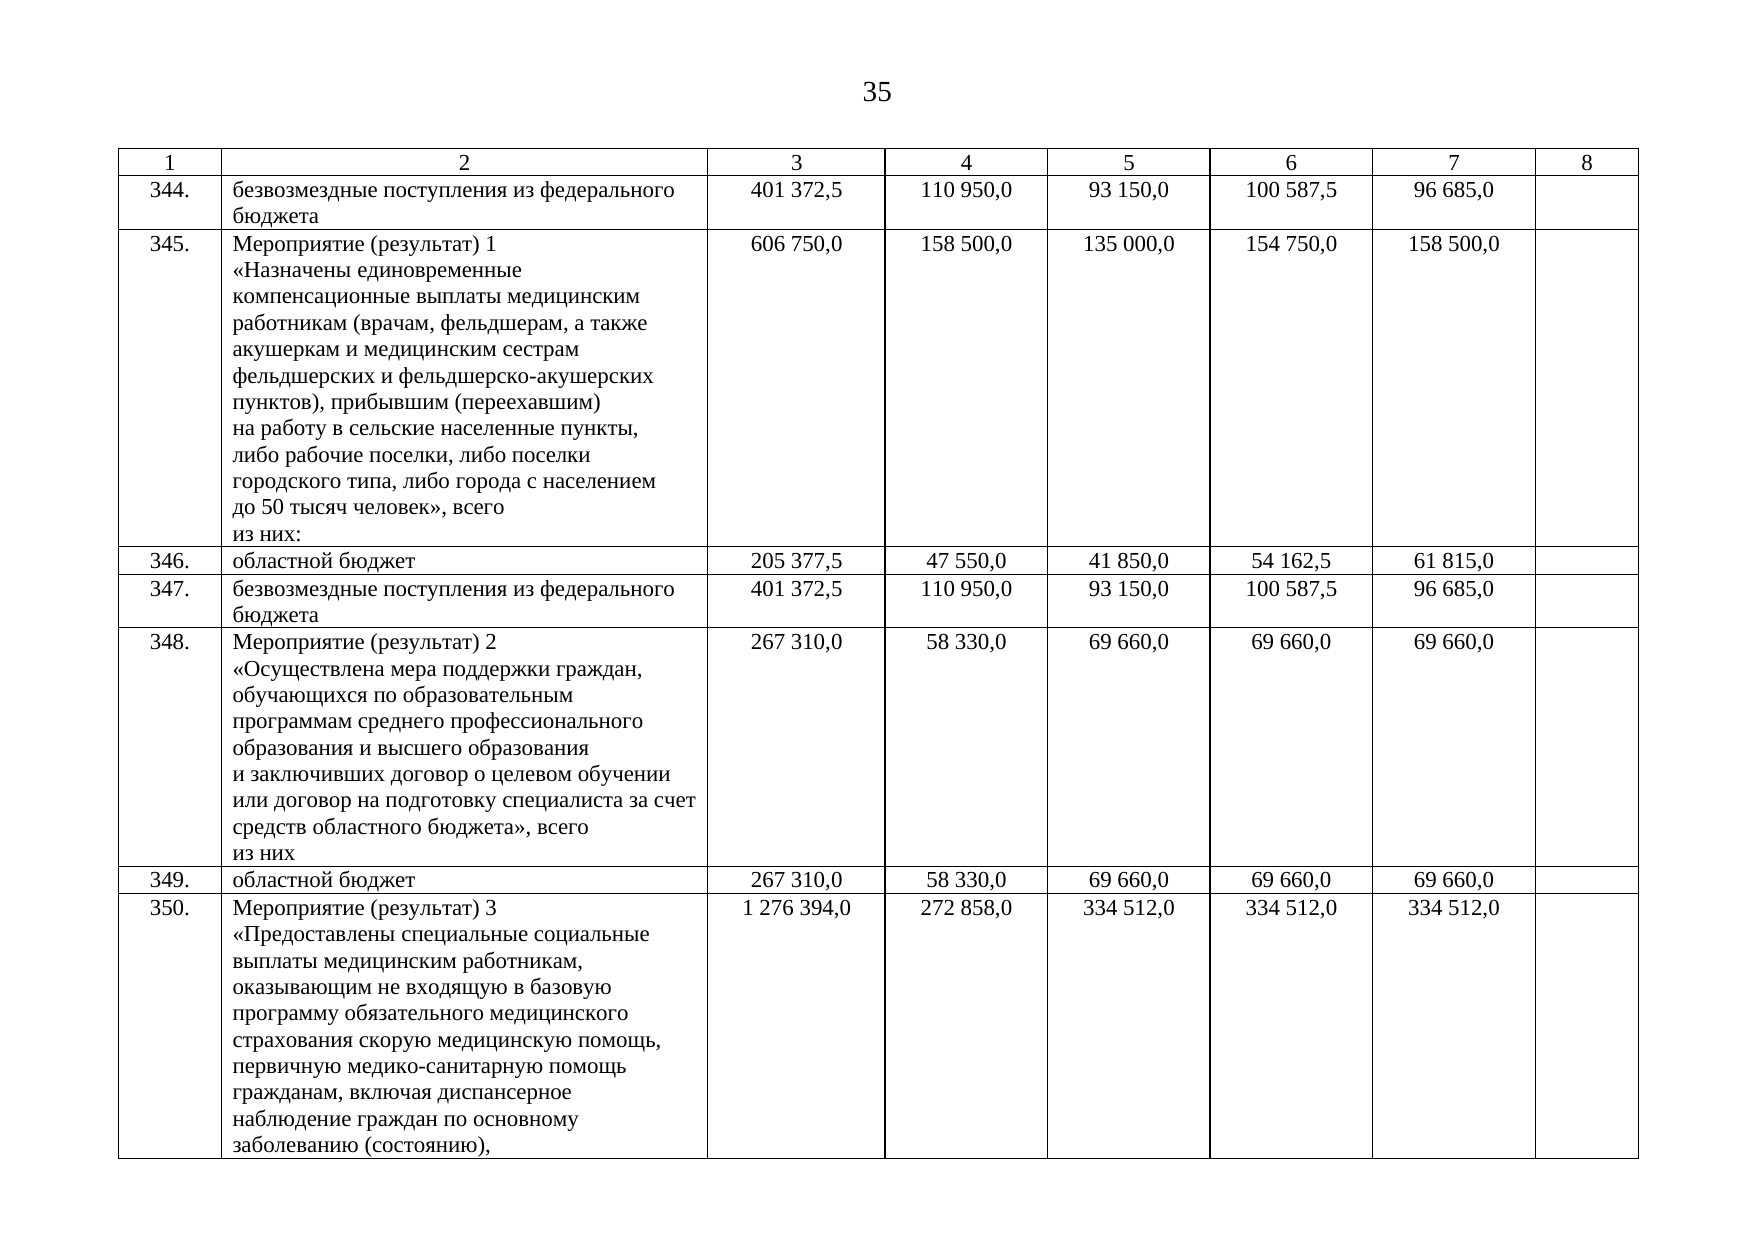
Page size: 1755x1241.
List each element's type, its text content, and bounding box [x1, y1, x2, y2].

table_header 6 [1211, 149, 1372, 175]
table_cell 69 660,0 [1373, 628, 1535, 866]
table_cell 158 500,0 [1373, 230, 1535, 546]
table_header 7 [1373, 149, 1535, 175]
table_header 4 [886, 149, 1047, 175]
table_cell 267 310,0 [708, 867, 884, 893]
table_cell 401 372,5 [708, 575, 884, 627]
table_cell областной бюджет [222, 547, 707, 573]
table_cell [1536, 547, 1638, 573]
table_cell 110 950,0 [886, 176, 1047, 229]
table_cell 154 750,0 [1211, 230, 1372, 546]
table_cell 69 660,0 [1211, 867, 1372, 893]
table_cell 334 512,0 [1211, 894, 1372, 1157]
table_cell 334 512,0 [1373, 894, 1535, 1157]
table_cell 100 587,5 [1211, 176, 1372, 229]
table_header 3 [708, 149, 884, 175]
table_cell 69 660,0 [1048, 867, 1209, 893]
table_cell 267 310,0 [708, 628, 884, 866]
table_cell 54 162,5 [1211, 547, 1372, 573]
table_cell 606 750,0 [708, 230, 884, 546]
table_cell 93 150,0 [1048, 575, 1209, 627]
table_cell 158 500,0 [886, 230, 1047, 546]
table_cell 334 512,0 [1048, 894, 1209, 1157]
table_cell 58 330,0 [886, 867, 1047, 893]
table_header 5 [1048, 149, 1209, 175]
table_cell областной бюджет [222, 867, 707, 893]
table_cell 346. [119, 547, 221, 573]
table_header 1 [119, 149, 221, 175]
table_cell 100 587,5 [1211, 575, 1372, 627]
table_cell Мероприятие (результат) 1 «Назначены единовременные компенсационные выплаты медицинским работникам (врачам, фельдшерам, а также акушеркам и медицинским сестрам фельдшерских и фельдшерско-акушерских пунктов), прибывшим (переехавшим) на работу в сельские населенные пункты, либо рабочие поселки, либо поселки городского типа, либо города с населением до 50 тысяч человек», всего из них: [222, 230, 707, 546]
table_cell 93 150,0 [1048, 176, 1209, 229]
table_cell 47 550,0 [886, 547, 1047, 573]
table_cell [1536, 575, 1638, 627]
table_cell 345. [119, 230, 221, 546]
table_header 2 [222, 149, 707, 175]
table_cell Мероприятие (результат) 2 «Осуществлена мера поддержки граждан, обучающихся по образовательным программам среднего профессионального образования и высшего образования и заключивших договор о целевом обучении или договор на подготовку специалиста за счет средств областного бюджета», всего из них [222, 628, 707, 866]
table_cell 110 950,0 [886, 575, 1047, 627]
table_cell безвозмездные поступления из федерального бюджета [222, 176, 707, 229]
table_cell Мероприятие (результат) 3 «Предоставлены специальные социальные выплаты медицинским работникам, оказывающим не входящую в базовую программу обязательного медицинского страхования скорую медицинскую помощь, первичную медико-санитарную помощь гражданам, включая диспансерное наблюдение граждан по основному заболеванию (состоянию), [222, 894, 707, 1157]
table_cell безвозмездные поступления из федерального бюджета [222, 575, 707, 627]
table_cell 347. [119, 575, 221, 627]
table_cell [1536, 867, 1638, 893]
table_cell 135 000,0 [1048, 230, 1209, 546]
table_cell [1536, 628, 1638, 866]
table_cell 272 858,0 [886, 894, 1047, 1157]
table_cell [1536, 230, 1638, 546]
table_cell 96 685,0 [1373, 575, 1535, 627]
table_cell [1536, 894, 1638, 1157]
table_cell 96 685,0 [1373, 176, 1535, 229]
table_cell 58 330,0 [886, 628, 1047, 866]
table_cell 205 377,5 [708, 547, 884, 573]
table_cell 69 660,0 [1211, 628, 1372, 866]
table_cell 1 276 394,0 [708, 894, 884, 1157]
table_cell [1536, 176, 1638, 229]
table_header 8 [1536, 149, 1638, 175]
table_cell 349. [119, 867, 221, 893]
table_cell 69 660,0 [1048, 628, 1209, 866]
table_cell 350. [119, 894, 221, 1157]
table_cell 401 372,5 [708, 176, 884, 229]
table_cell 344. [119, 176, 221, 229]
table_cell 69 660,0 [1373, 867, 1535, 893]
table_cell 61 815,0 [1373, 547, 1535, 573]
table_cell 348. [119, 628, 221, 866]
table_cell 41 850,0 [1048, 547, 1209, 573]
